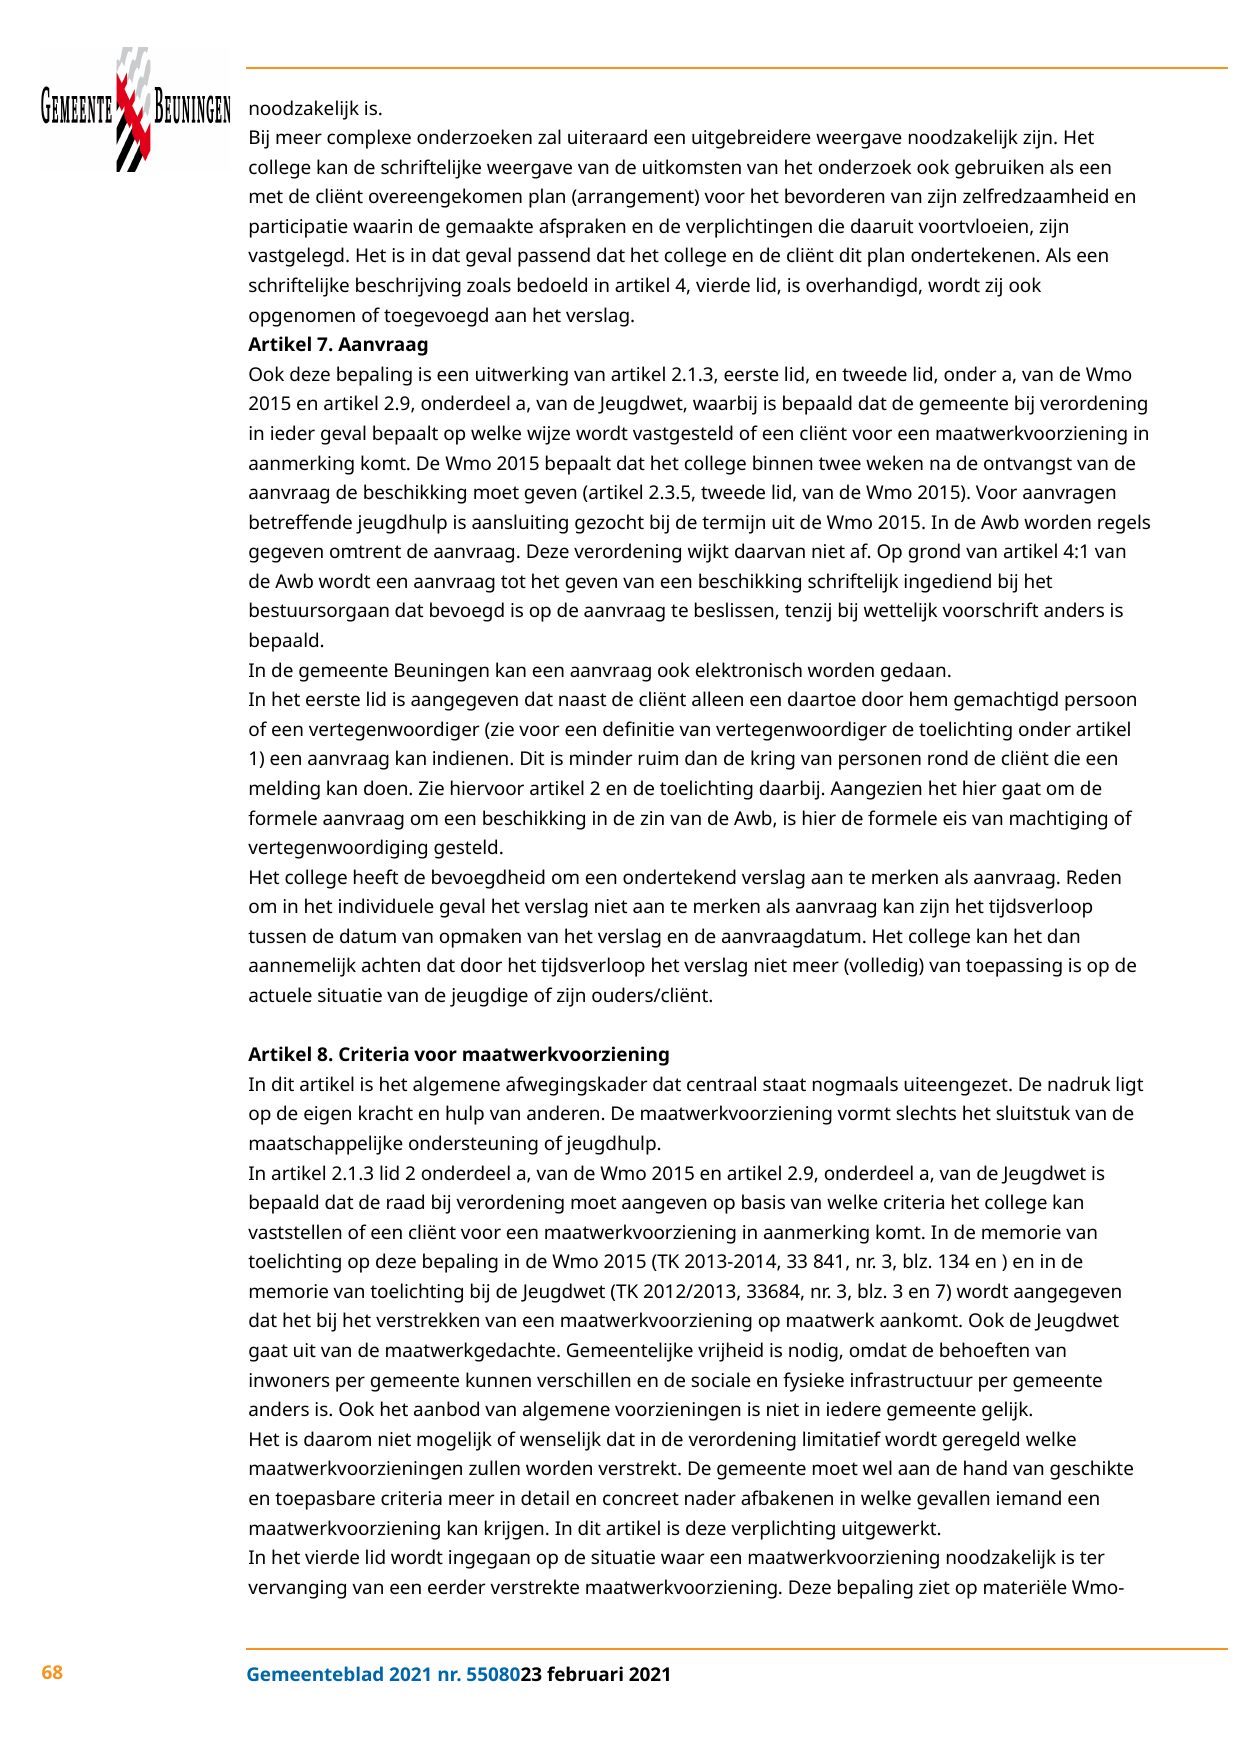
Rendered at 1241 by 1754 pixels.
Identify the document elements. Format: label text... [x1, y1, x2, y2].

text In dit artikel is het algemene afwegingskader dat centraal staat nogmaals uiteengezet. De nadruk ligt op de eigen kracht en hulp van anderen. De maatwerkvoorziening vormt slechts het sluitstuk van de maatschappelijke ondersteuning of jeugdhulp. [248, 1071, 1152, 1156]
text noodzakelijk is. [248, 95, 1152, 121]
text Ook deze bepaling is een uitwerking van artikel 2.1.3, eerste lid, en tweede lid, onder a, van de Wmo 2015 en artikel 2.9, onderdeel a, van de Jeugdwet, waarbij is bepaald dat de gemeente bij verordening in ieder geval bepaalt op welke wijze wordt vastgesteld of een cliënt voor een maatwerkvoorziening in aanmerking komt. De Wmo 2015 bepaalt dat het college binnen twee weken na de ontvangst van de aanvraag de beschikking moet geven (artikel 2.3.5, tweede lid, van de Wmo 2015). Voor aanvragen betreffende jeugdhulp is aansluiting gezocht bij de termijn uit de Wmo 2015. In de Awb worden regels gegeven omtrent de aanvraag. Deze verordening wijkt daarvan niet af. Op grond van artikel 4:1 van de Awb wordt een aanvraag tot het geven van een beschikking schriftelijk ingediend bij het bestuursorgaan dat bevoegd is op de aanvraag te beslissen, tenzij bij wettelijk voorschrift anders is bepaald. [248, 361, 1152, 653]
text In het vierde lid wordt ingegaan op de situatie waar een maatwerkvoorziening noodzakelijk is ter vervanging van een eerder verstrekte maatwerkvoorziening. Deze bepaling ziet op materiële Wmo- [248, 1544, 1152, 1600]
text Artikel 7. Aanvraag [248, 331, 1152, 357]
text In het eerste lid is aangegeven dat naast de cliënt alleen een daartoe door hem gemachtigd persoon of een vertegenwoordiger (zie voor een definitie van vertegenwoordiger de toelichting onder artikel 1) een aanvraag kan indienen. Dit is minder ruim dan de kring van personen rond de cliënt die een melding kan doen. Zie hiervoor artikel 2 en de toelichting daarbij. Aangezien het hier gaat om de formele aanvraag om een beschikking in de zin van de Awb, is hier de formele eis van machtiging of vertegenwoordiging gesteld. [248, 686, 1152, 860]
text Het is daarom niet mogelijk of wenselijk dat in de verordening limitatief wordt geregeld welke maatwerkvoorzieningen zullen worden verstrekt. De gemeente moet wel aan de hand van geschikte en toepasbare criteria meer in detail en concreet nader afbakenen in welke gevallen iemand een maatwerkvoorziening kan krijgen. In dit artikel is deze verplichting uitgewerkt. [248, 1426, 1152, 1541]
text In de gemeente Beuningen kan een aanvraag ook elektronisch worden gedaan. [248, 657, 1152, 683]
text Bij meer complexe onderzoeken zal uiteraard een uitgebreidere weergave noodzakelijk zijn. Het college kan de schriftelijke weergave van de uitkomsten van het onderzoek ook gebruiken als een met de cliënt overeengekomen plan (arrangement) voor het bevorderen van zijn zelfredzaamheid en participatie waarin de gemaakte afspraken en de verplichtingen die daaruit voortvloeien, zijn vastgelegd. Het is in dat geval passend dat het college en de cliënt dit plan ondertekenen. Als een schriftelijke beschrijving zoals bedoeld in artikel 4, vierde lid, is overhandigd, wordt zij ook opgenomen of toegevoegd aan het verslag. [248, 124, 1152, 328]
picture [41, 47, 231, 172]
text Het college heeft de bevoegdheid om een ondertekend verslag aan te merken als aanvraag. Reden om in het individuele geval het verslag niet aan te merken als aanvraag kan zijn het tijdsverloop tussen de datum van opmaken van het verslag en de aanvraagdatum. Het college kan het dan aannemelijk achten dat door het tijdsverloop het verslag niet meer (volledig) van toepassing is op de actuele situatie van de jeugdige of zijn ouders/cliënt. [248, 864, 1152, 1008]
text Artikel 8. Criteria voor maatwerkvoorziening [248, 1041, 1152, 1067]
text In artikel 2.1.3 lid 2 onderdeel a, van de Wmo 2015 en artikel 2.9, onderdeel a, van de Jeugdwet is bepaald dat de raad bij verordening moet aangeven op basis van welke criteria het college kan vaststellen of een cliënt voor een maatwerkvoorziening in aanmerking komt. In de memorie van toelichting op deze bepaling in de Wmo 2015 (TK 2013-2014, 33 841, nr. 3, blz. 134 en ) en in de memorie van toelichting bij de Jeugdwet (TK 2012/2013, 33684, nr. 3, blz. 3 en 7) wordt aangegeven dat het bij het verstrekken van een maatwerkvoorziening op maatwerk aankomt. Ook de Jeugdwet gaat uit van de maatwerkgedachte. Gemeentelijke vrijheid is nodig, omdat de behoeften van inwoners per gemeente kunnen verschillen en de sociale en fysieke infrastructuur per gemeente anders is. Ook het aanbod van algemene voorzieningen is niet in iedere gemeente gelijk. [248, 1160, 1152, 1422]
